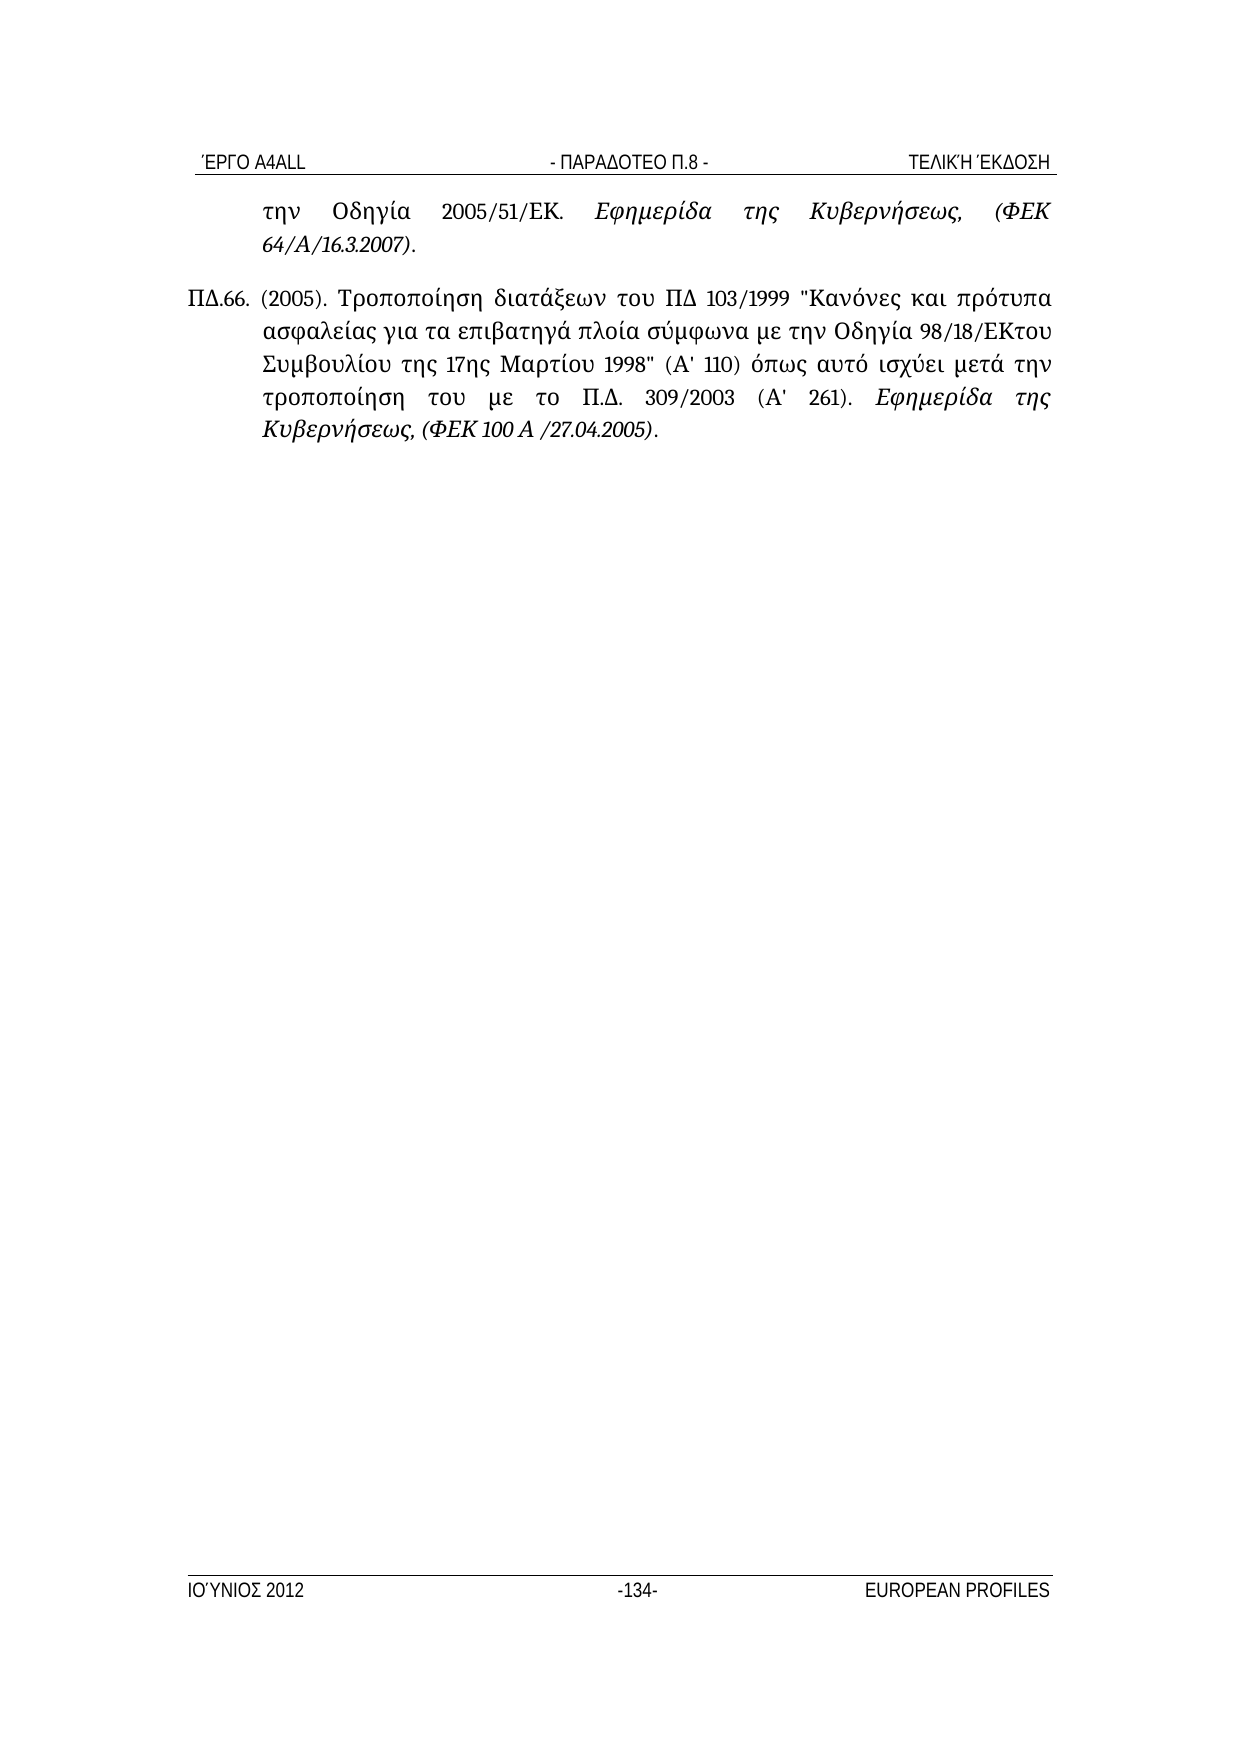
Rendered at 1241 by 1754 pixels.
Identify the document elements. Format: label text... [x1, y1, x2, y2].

text ΠΔ.66. (2005). Τροποποίηση διατάξεων του ΠΔ 103/1999 "Κανόνες και πρότυπα ασφαλείας για τα επιβατηγά πλοία σύμφωνα με την Οδηγία 98/18/ΕΚτου Συμβουλίου της 17ης Μαρτίου 1998" (Α' 110) όπως αυτό ισχύει μετά την τροποποίηση του με το Π.Δ. 309/2003 (Α' 261). Εφημερίδα της Κυβερνήσεως, (ΦΕΚ 100 Α /27.04.2005). [187, 286, 1053, 444]
text την Οδηγία 2005/51/ΕΚ. Εφημερίδα της Κυβερνήσεως, (ΦΕΚ 64/Α/16.3.2007). [187, 199, 1053, 258]
